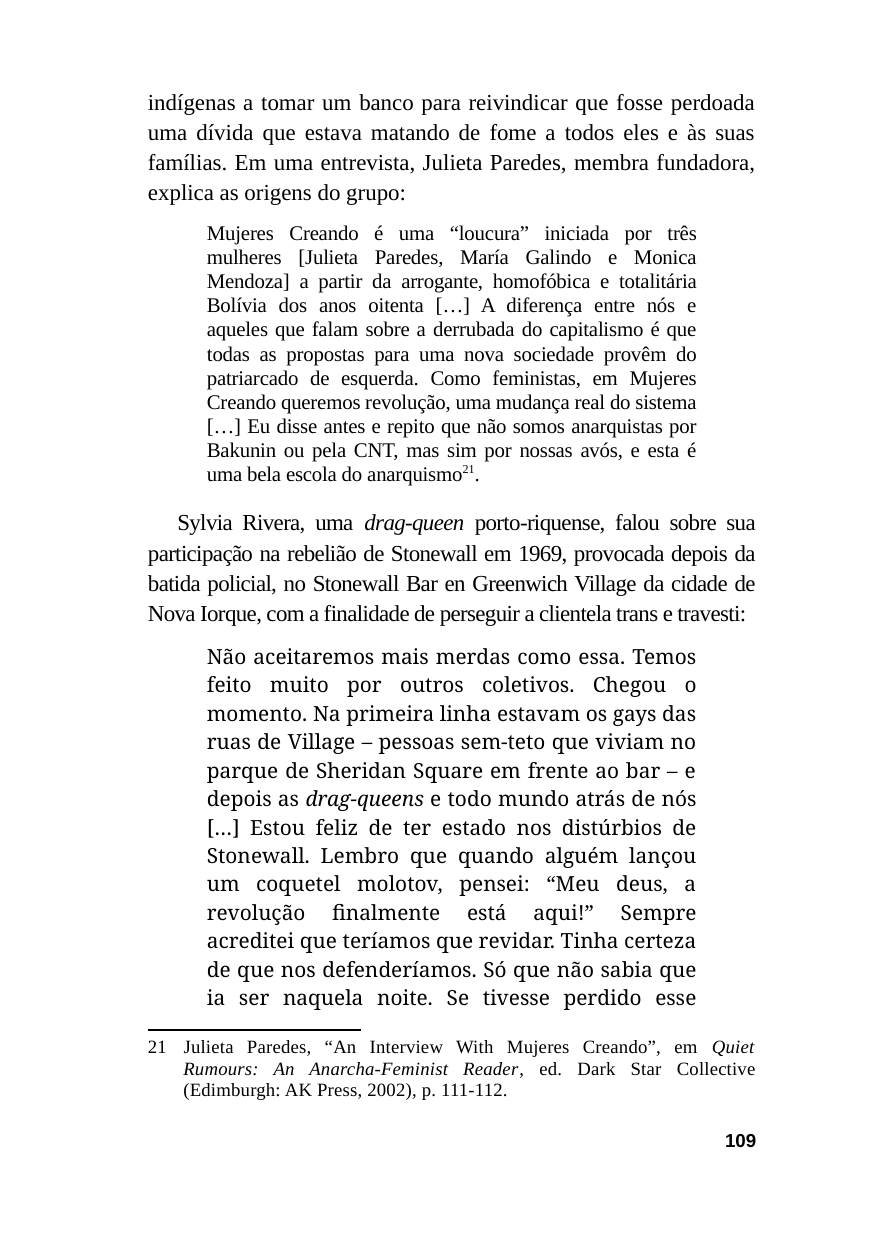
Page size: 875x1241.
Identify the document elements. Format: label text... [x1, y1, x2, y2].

text Mujeres Creando é uma “loucura” iniciada por três mulheres [Julieta Paredes, María Galindo e Monica Mendoza] a partir da arrogante, homofóbica e totalitária Bolívia dos anos oitenta […] A diferença entre nós e aqueles que falam sobre a derrubada do capitalismo é que todas as propostas para uma nova sociedade provêm do patriarcado de esquerda. Como feministas, em Mujeres Creando queremos revolução, uma mudança real do sistema […] Eu disse antes e repito que não somos anarquistas por Bakunin ou pela CNT, mas sim por nossas avós, e esta é uma bela escola do anarquismo. [207, 221, 697, 486]
text indígenas a tomar um banco para reivindicar que fosse perdoada uma dívida que estava matando de fome a todos eles e às suas famílias. Em uma entrevista, Julieta Paredes, membra fundadora, explica as origens do grupo: [148, 88, 756, 206]
text Julieta Paredes, “An Interview With Mujeres Creando”, em Quiet Rumours: An Anarcha-Feminist Reader, ed. Dark Star Collective (Edimburgh: AK Press, 2002), p. 111-112. [148, 1036, 756, 1101]
text Sylvia Rivera, uma drag-queen porto-riquense, falou sobre sua participação na rebelião de Stonewall em 1969, provocada depois da batida policial, no Stonewall Bar en Greenwich Village da cidade de Nova Iorque, com a finalidade de perseguir a clientela trans e travesti: [148, 509, 756, 626]
text Não aceitaremos mais merdas como essa. Temos feito muito por outros coletivos. Chegou o momento. Na primeira linha estavam os gays das ruas de Village – pessoas sem-teto que viviam no parque de Sheridan Square em frente ao bar – e depois as drag-queens e todo mundo atrás de nós […] Estou feliz de ter estado nos distúrbios de Stonewall. Lembro que quando alguém lançou um coquetel molotov, pensei: “Meu deus, a revolução finalmente está aqui!” Sempre acreditei que teríamos que revidar. Tinha certeza de que nos defenderíamos. Só que não sabia que ia ser naquela noite. Se tivesse perdido esse [207, 642, 697, 1012]
